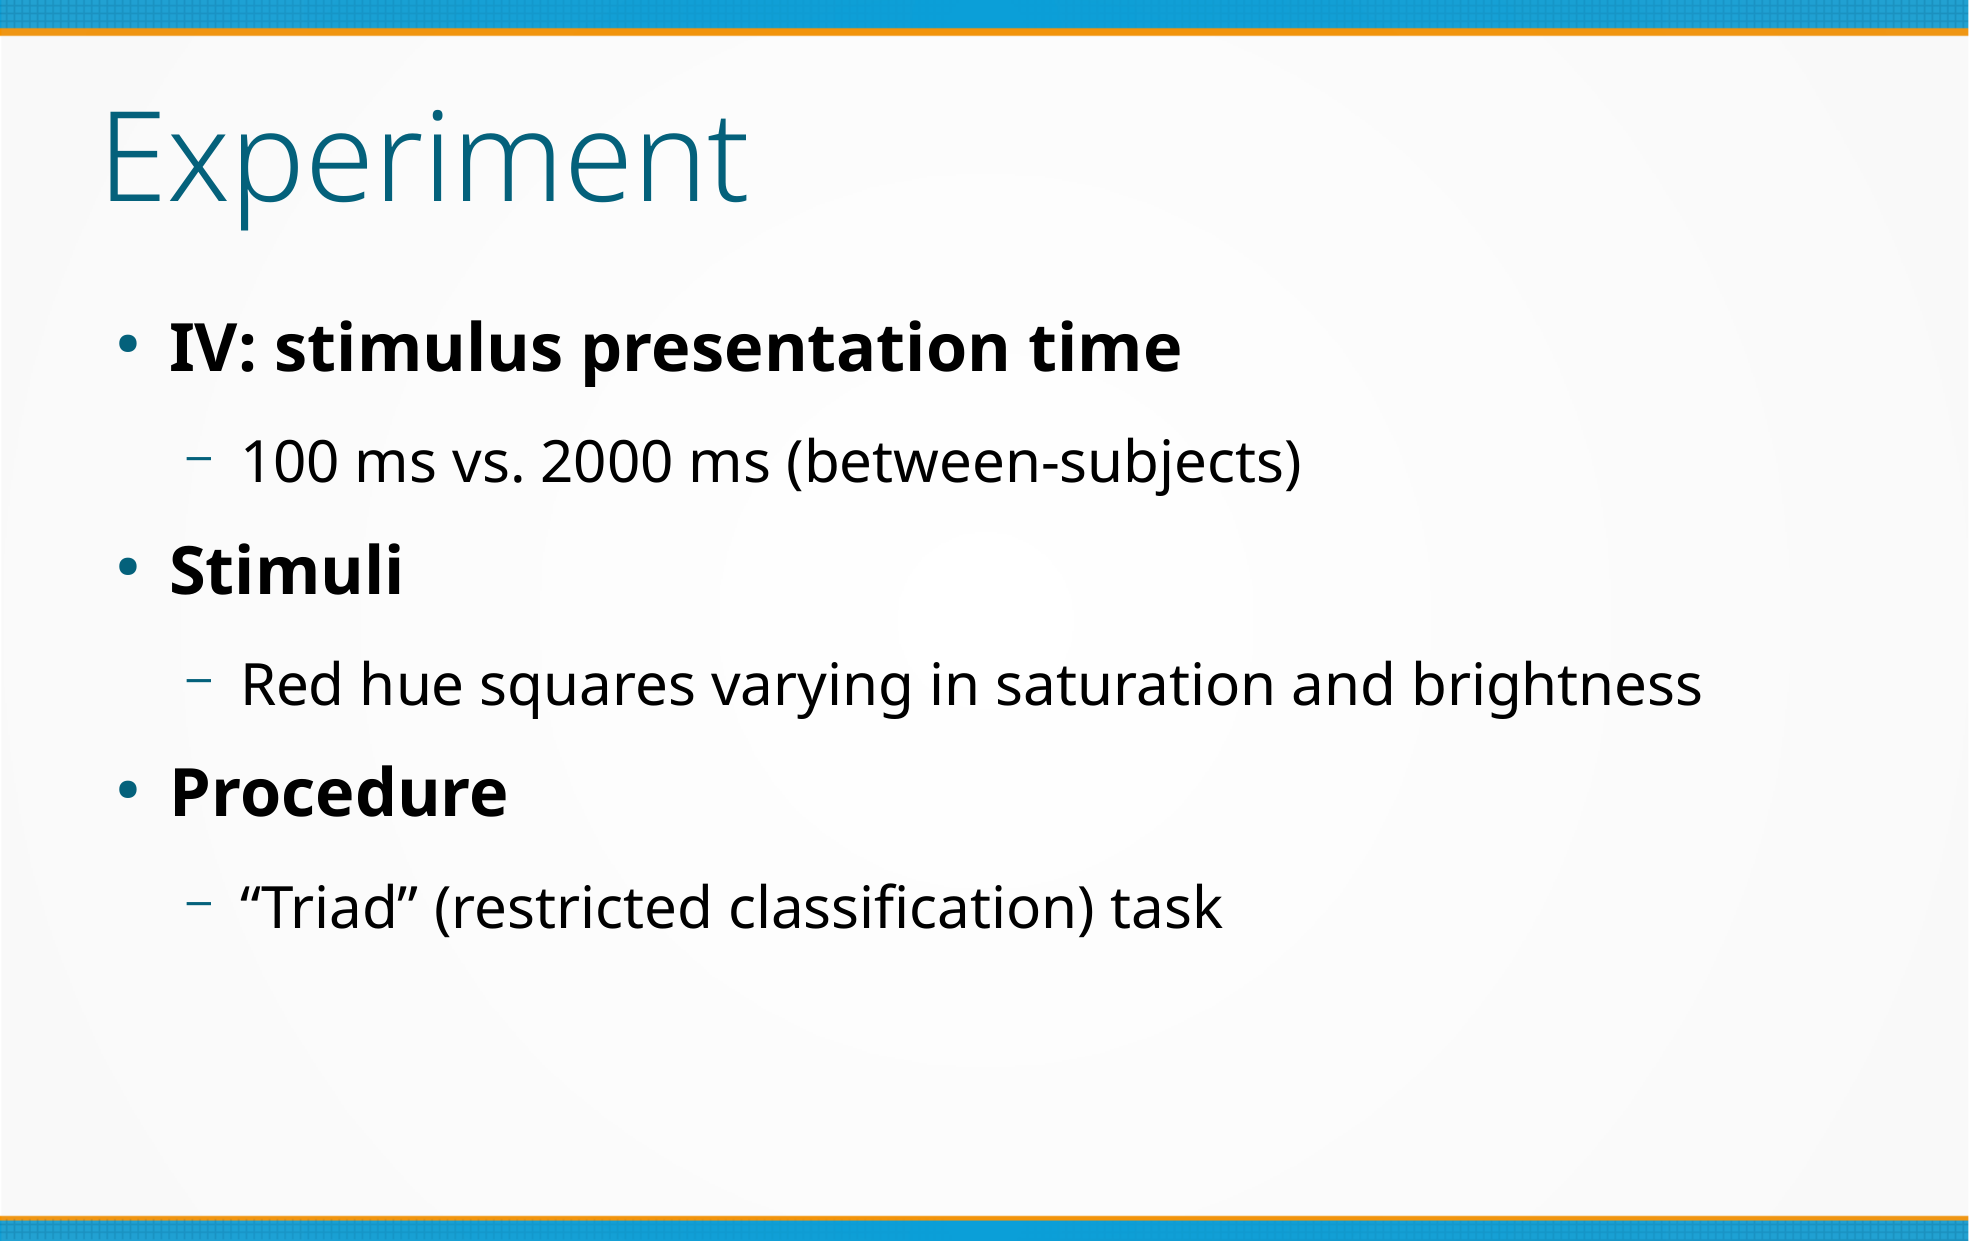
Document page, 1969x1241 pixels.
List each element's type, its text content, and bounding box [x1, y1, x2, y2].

list IV: stimulus presentation time 100 ms vs. 2000 ms (between-subjects) Stimuli Red hue squares varying in saturation and brightness Procedure “Triad” (restricted classification) task [98, 300, 1876, 1186]
picture [0, 0, 1969, 1241]
title Experiment [98, 49, 1870, 257]
